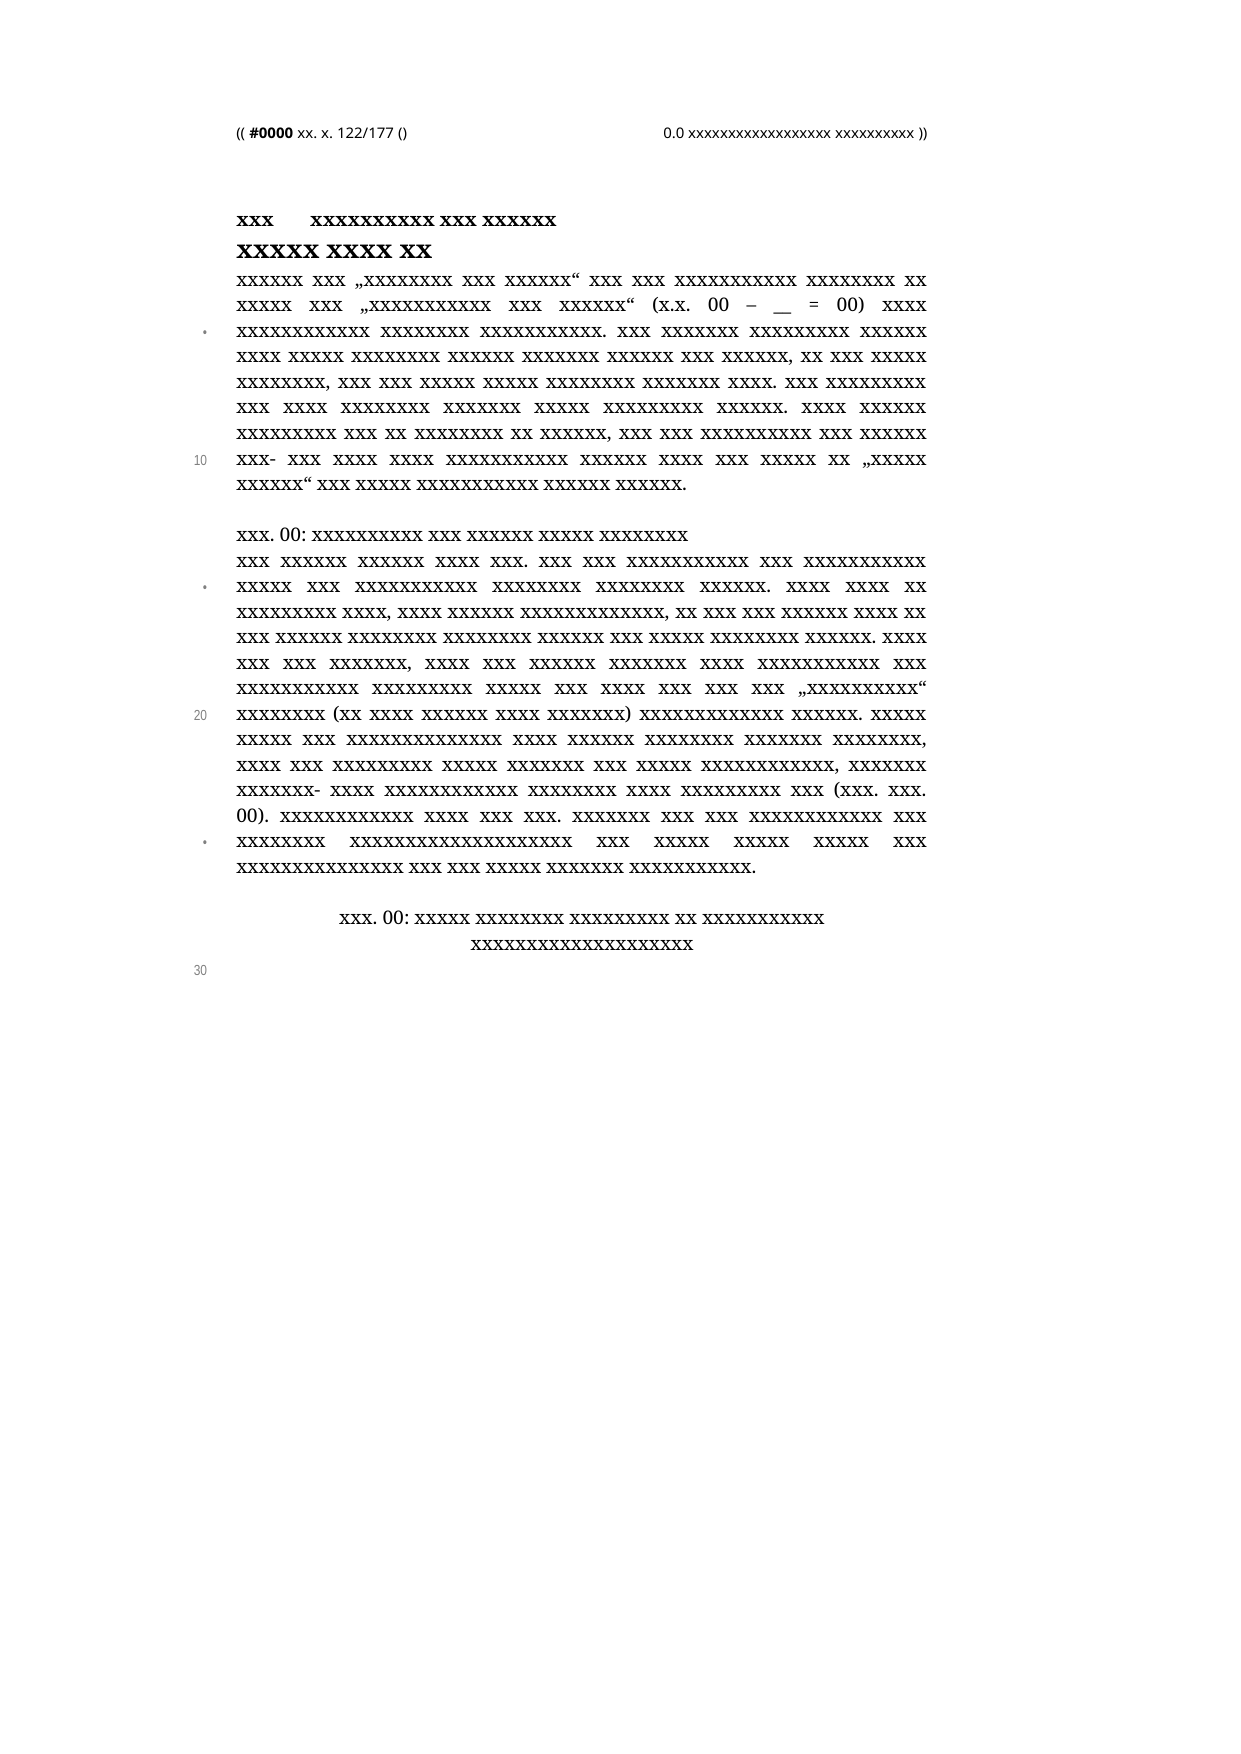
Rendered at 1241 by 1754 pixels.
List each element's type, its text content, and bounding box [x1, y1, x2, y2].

text xxxxx xxxx xx [236, 232, 927, 266]
text xxx xxxxxxxxxx xxx xxxxxx [236, 207, 927, 232]
text xxx. 00: xxxxx xxxxxxxx xxxxxxxxx xx xxxxxxxxxxx xxxxxxxxxxxxxxxxxxxx [236, 904, 927, 955]
text xxx xxxxxx xxxxxx xxxx xxx. xxx xxx xxxxxxxxxxx xxx xxxxxxxxxxx xxxxx xxx xxxxxxxxxxx xxxxxxxx xxxxxxxx xxxxxx. xxxx xxxx xx xxxxxxxxx xxxx, xxxx xxxxxx xxxxxxxxxxxxx, xx xxx xxx xxxxxx xxxx xx xxx xxxxxx xxxxxxxx xxxxxxxx xxxxxx xxx xxxxx xxxxxxxx xxxxxx. xxxx xxx xxx xxxxxxx, xxxx xxx xxxxxx xxxxxxx xxxx xxxxxxxxxxx xxx xxxxxxxxxxx xxxxxxxxx xxxxx xxx xxxx xxx xxx xxx „xxxxxxxxxx“ xxxxxxxx (xx xxxx xxxxxx xxxx xxxxxxx) xxxxxxxxxxxxx xxxxxx. xxxxx xxxxx xxx xxxxxxxxxxxxxx xxxx xxxxxx xxxxxxxx xxxxxxx xxxxxxxx, xxxx xxx xxxxxxxxx xxxxx xxxxxxx xxx xxxxx xxxxxxxxxxxx, xxxxxxx xxxxxxx- xxxx xxxxxxxxxxxx xxxxxxxx xxxx xxxxxxxxx xxx (xxx. xxx. 00). xxxxxxxxxxxx xxxx xxx xxx. xxxxxxx xxx xxx xxxxxxxxxxxx xxx xxxxxxxx xxxxxxxxxxxxxxxxxxxx xxx xxxxx xxxxx xxxxx xxx xxxxxxxxxxxxxxx xxx xxx xxxxx xxxxxxx xxxxxxxxxxx. [236, 547, 927, 879]
text xxxxxx xxx „xxxxxxxx xxx xxxxxx“ xxx xxx xxxxxxxxxxx xxxxxxxx xx xxxxx xxx „xxxxxxxxxxx xxx xxxxxx“ (x.x. 00 – __ = 00) xxxx xxxxxxxxxxxx xxxxxxxx xxxxxxxxxxx. xxx xxxxxxx xxxxxxxxx xxxxxx xxxx xxxxx xxxxxxxx xxxxxx xxxxxxx xxxxxx xxx xxxxxx, xx xxx xxxxx xxxxxxxx, xxx xxx xxxxx xxxxx xxxxxxxx xxxxxxx xxxx. xxx xxxxxxxxx xxx xxxx xxxxxxxx xxxxxxx xxxxx xxxxxxxxx xxxxxx. xxxx xxxxxx xxxxxxxxx xxx xx xxxxxxxx xx xxxxxx, xxx xxx xxxxxxxxxx xxx xxxxxx xxx- xxx xxxx xxxx xxxxxxxxxxx xxxxxx xxxx xxx xxxxx xx „xxxxx xxxxxx“ xxx xxxxx xxxxxxxxxxx xxxxxx xxxxxx. [236, 266, 927, 496]
text xxx. 00: xxxxxxxxxx xxx xxxxxx xxxxx xxxxxxxx [236, 521, 927, 547]
